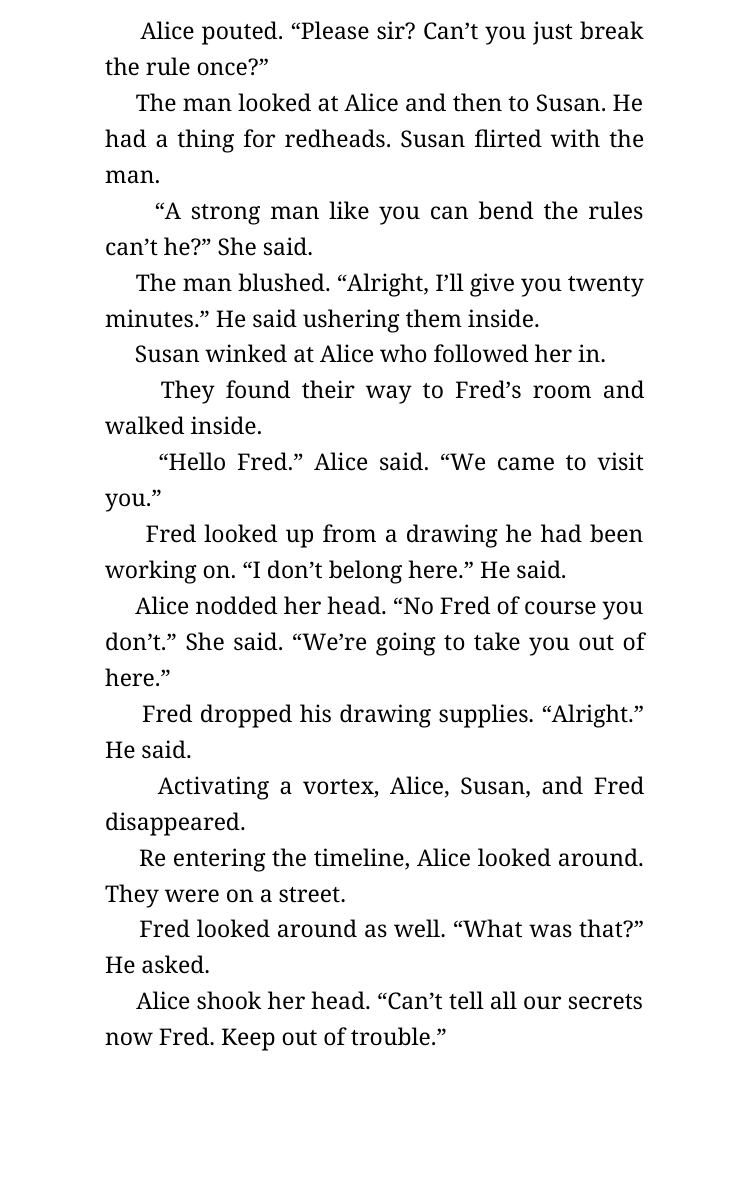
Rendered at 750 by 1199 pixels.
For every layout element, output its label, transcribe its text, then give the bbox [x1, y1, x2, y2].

text Fred looked up from a drawing he had been working on. “I don’t belong here.” He said. [105, 518, 645, 585]
text Susan winked at Alice who followed her in. [105, 338, 645, 370]
text They found their way to Fred’s room and walked inside. [105, 374, 645, 442]
text “Hello Fred.” Alice said. “We came to visit you.” [105, 446, 645, 513]
text Re entering the timeline, Alice looked around. They were on a street. [105, 842, 645, 909]
text “A strong man like you can bend the rules can’t he?” She said. [105, 195, 645, 262]
text The man blushed. “Alright, I’ll give you twenty minutes.” He said ushering them inside. [105, 267, 645, 334]
text Fred looked around as well. “What was that?” He asked. [105, 913, 645, 981]
text The man looked at Alice and then to Susan. He had a thing for redheads. Susan flirted with the man. [105, 87, 645, 190]
text Activating a vortex, Alice, Susan, and Fred disappeared. [105, 770, 645, 837]
text Alice shook her head. “Can’t tell all our secrets now Fred. Keep out of trouble.” [105, 985, 645, 1052]
text Alice nodded her head. “No Fred of course you don’t.” She said. “We’re going to take you out of here.” [105, 590, 645, 693]
text Fred dropped his drawing supplies. “Alright.” He said. [105, 698, 645, 765]
text Alice pouted. “Please sir? Can’t you just break the rule once?” [105, 15, 645, 82]
